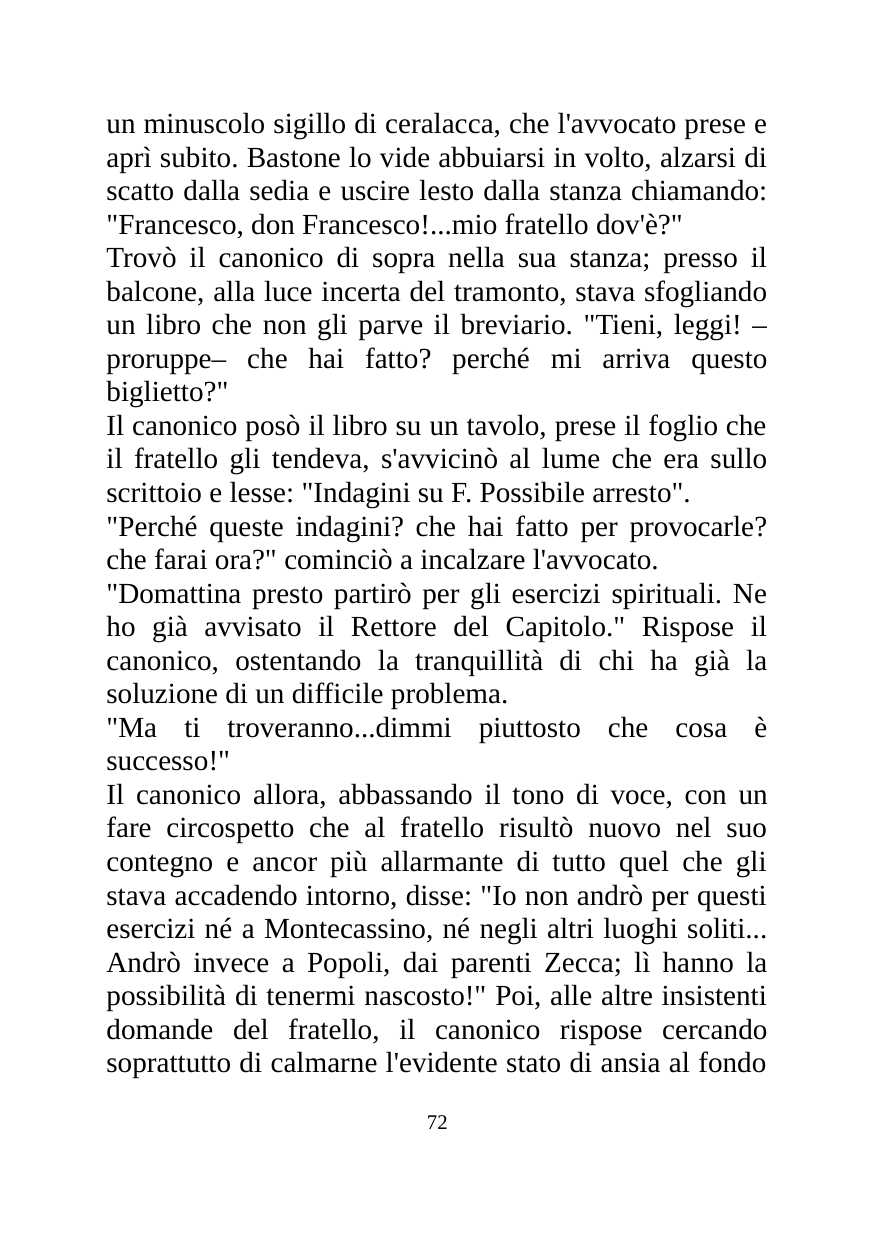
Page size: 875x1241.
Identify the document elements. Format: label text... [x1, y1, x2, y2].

text "Perché queste indagini? che hai fatto per provocarle? che farai ora?" cominciò a incalzare l'avvocato. [106, 509, 768, 576]
text "Ma ti troveranno...dimmi piuttosto che cosa è successo!" [106, 710, 768, 777]
text un minuscolo sigillo di ceralacca, che l'avvocato prese e aprì subito. Bastone lo vide abbuiarsi in volto, alzarsi di scatto dalla sedia e uscire lesto dalla stanza chiamando: "Francesco, don Francesco!...mio fratello dov'è?" [106, 106, 768, 240]
text Il canonico posò il libro su un tavolo, prese il foglio che il fratello gli tendeva, s'avvicinò al lume che era sullo scrittoio e lesse: "Indagini su F. Possibile arresto". [106, 408, 768, 509]
text "Domattina presto partirò per gli esercizi spirituali. Ne ho già avvisato il Rettore del Capitolo." Rispose il canonico, ostentando la tranquillità di chi ha già la soluzione di un difficile problema. [106, 576, 768, 710]
text Trovò il canonico di sopra nella sua stanza; presso il balcone, alla luce incerta del tramonto, stava sfogliando un libro che non gli parve il breviario. "Tieni, leggi! –proruppe– che hai fatto? perché mi arriva questo biglietto?" [106, 240, 768, 408]
text Il canonico allora, abbassando il tono di voce, con un fare circospetto che al fratello risultò nuovo nel suo contegno e ancor più allarmante di tutto quel che gli stava accadendo intorno, disse: "Io non andrò per questi esercizi né a Montecassino, né negli altri luoghi soliti... Andrò invece a Popoli, dai parenti Zecca; lì hanno la possibilità di tenermi nascosto!" Poi, alle altre insistenti domande del fratello, il canonico rispose cercando soprattutto di calmarne l'evidente stato di ansia al fondo [106, 777, 768, 1079]
